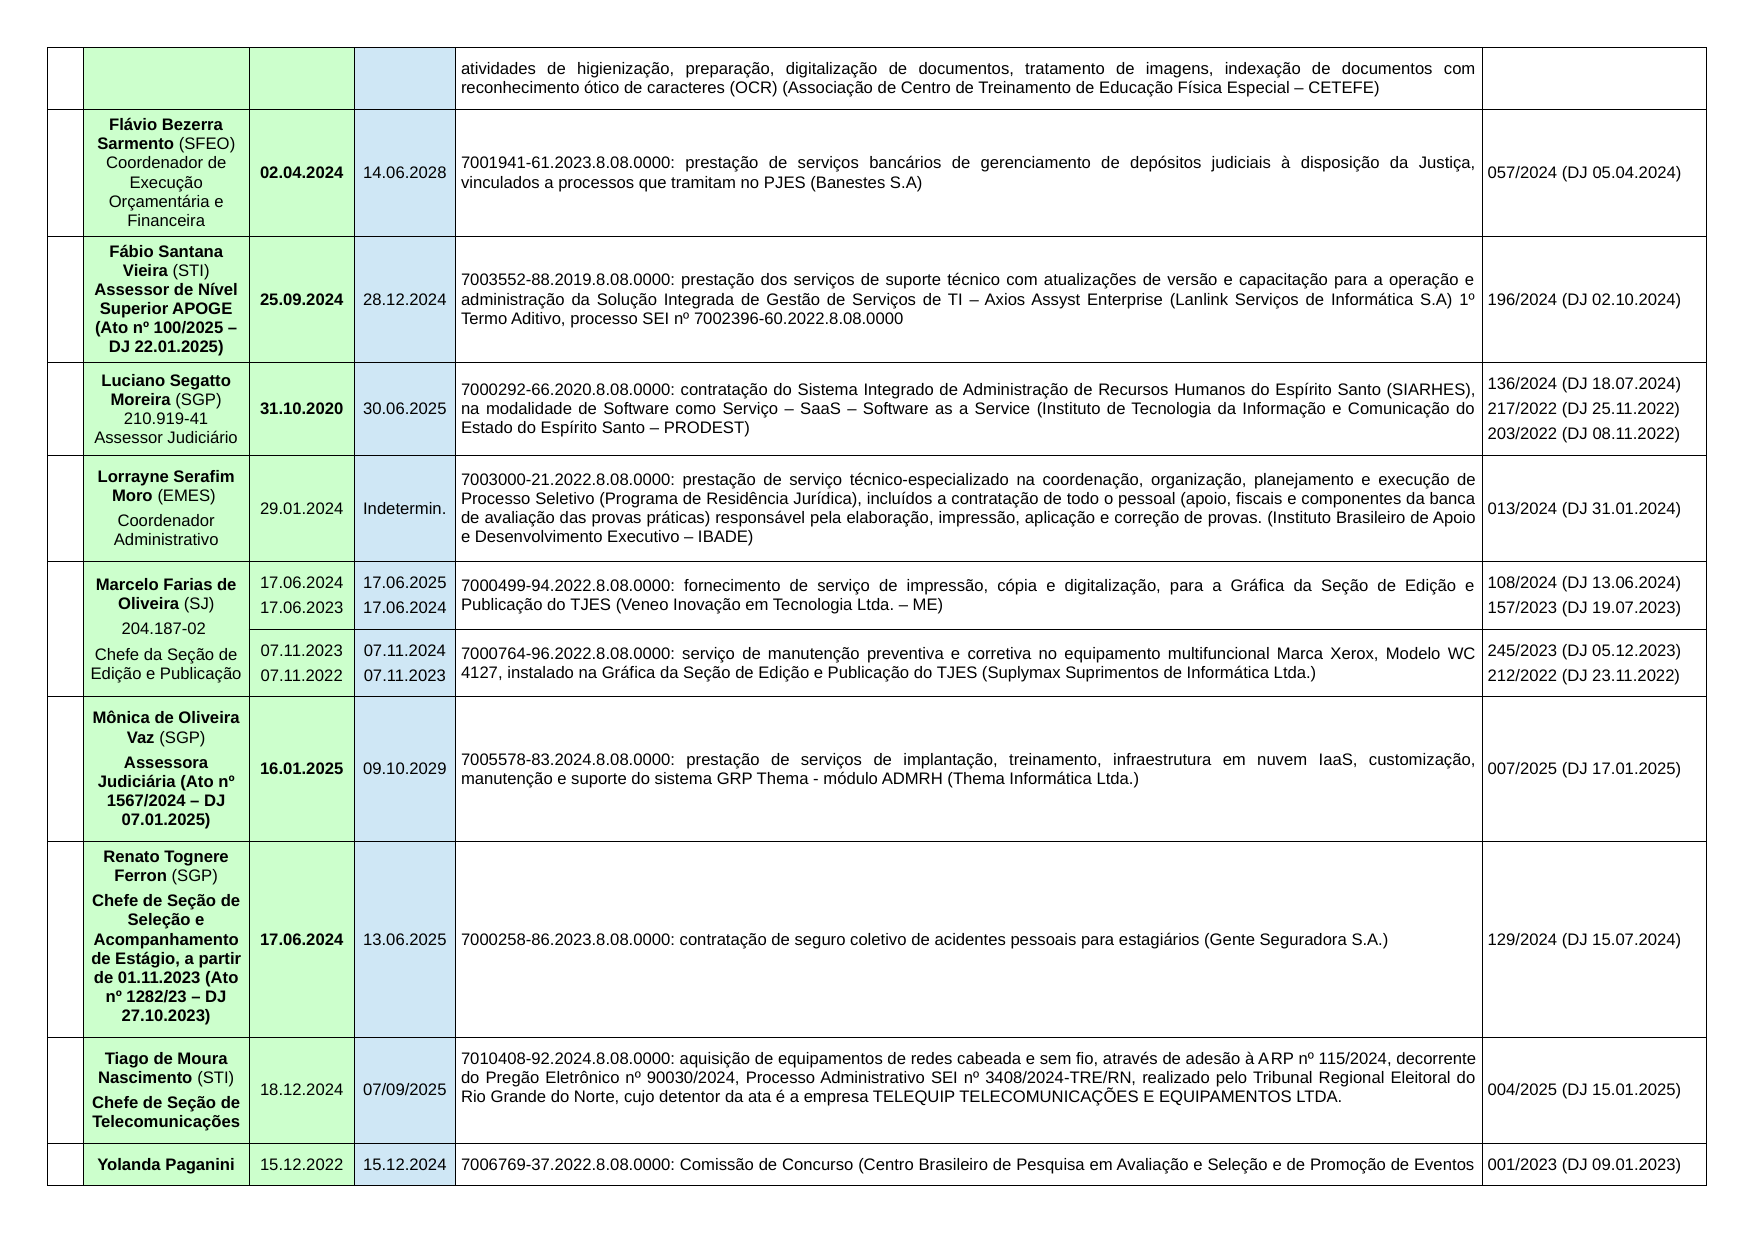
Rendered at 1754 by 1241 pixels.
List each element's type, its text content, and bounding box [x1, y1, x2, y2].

table_cell atividades de higienização, preparação, digitalização de documentos, tratamento de imagens, indexação de documentos com reconhecimento ótico de caracteres (OCR) (Associação de Centro de Treinamento de Educação Física Especial – CETEFE) [456, 48, 1482, 109]
table_cell [48, 1144, 83, 1185]
table_cell [48, 110, 83, 236]
table_cell 7003000-21.2022.8.08.0000: prestação de serviço técnico-especializado na coordenação, organização, planejamento e execução de Processo Seletivo (Programa de Residência Jurídica), incluídos a contratação de todo o pessoal (apoio, fiscais e componentes da banca de avaliação das provas práticas) responsável pela elaboração, impressão, aplicação e correção de provas. (Instituto Brasileiro de Apoio e Desenvolvimento Executivo – IBADE) [456, 456, 1482, 561]
table_cell Tiago de Moura Nascimento (STI) Chefe de Seção de Telecomunicações [84, 1038, 249, 1143]
table_cell [355, 48, 455, 109]
table_cell 108/2024 (DJ 13.06.2024) 157/2023 (DJ 19.07.2023) [1483, 562, 1706, 629]
table_cell 245/2023 (DJ 05.12.2023) 212/2022 (DJ 23.11.2022) [1483, 630, 1706, 696]
table_cell Fábio Santana Vieira (STI) Assessor de Nível Superior APOGE (Ato nº 100/2025 – DJ 22.01.2025) [84, 237, 249, 362]
table_cell [48, 842, 83, 1037]
table_cell [48, 237, 83, 362]
table_cell 16.01.2025 [250, 697, 354, 841]
table_cell 07.11.2024 07.11.2023 [355, 630, 455, 696]
table_cell 136/2024 (DJ 18.07.2024) 217/2022 (DJ 25.11.2022) 203/2022 (DJ 08.11.2022) [1483, 363, 1706, 455]
table_cell 7001941-61.2023.8.08.0000: prestação de serviços bancários de gerenciamento de depósitos judiciais à disposição da Justiça, vinculados a processos que tramitam no PJES (Banestes S.A) [456, 110, 1482, 236]
table_cell 17.06.2024 17.06.2023 [250, 562, 354, 629]
table_cell 30.06.2025 [355, 363, 455, 455]
table_cell 7000499-94.2022.8.08.0000: fornecimento de serviço de impressão, cópia e digitalização, para a Gráfica da Seção de Edição e Publicação do TJES (Veneo Inovação em Tecnologia Ltda. – ME) [456, 562, 1482, 629]
table_cell 196/2024 (DJ 02.10.2024) [1483, 237, 1706, 362]
table_cell [48, 1038, 83, 1143]
table_cell 02.04.2024 [250, 110, 354, 236]
table_cell 7010408-92.2024.8.08.0000: aquisição de equipamentos de redes cabeada e sem fio, através de adesão à ARP nº 115/2024, decorrente do Pregão Eletrônico nº 90030/2024, Processo Administrativo SEI nº 3408/2024-TRE/RN, realizado pelo Tribunal Regional Eleitoral do Rio Grande do Norte, cujo detentor da ata é a empresa TELEQUIP TELECOMUNICAÇÕES E EQUIPAMENTOS LTDA. [456, 1038, 1482, 1143]
table_cell 07.11.2023 07.11.2022 [250, 630, 354, 696]
table_cell 28.12.2024 [355, 237, 455, 362]
table_cell 007/2025 (DJ 17.01.2025) [1483, 697, 1706, 841]
table_cell [84, 48, 249, 109]
table_cell 7006769-37.2022.8.08.0000: Comissão de Concurso (Centro Brasileiro de Pesquisa em Avaliação e Seleção e de Promoção de Eventos [456, 1144, 1482, 1185]
table_cell 07/09/2025 [355, 1038, 455, 1143]
table_cell 25.09.2024 [250, 237, 354, 362]
table_cell Renato Tognere Ferron (SGP) Chefe de Seção de Seleção e Acompanhamento de Estágio, a partir de 01.11.2023 (Ato nº 1282/23 – DJ 27.10.2023) [84, 842, 249, 1037]
table_cell Indetermin. [355, 456, 455, 561]
table_cell [1483, 48, 1706, 109]
table_cell 7003552-88.2019.8.08.0000: prestação dos serviços de suporte técnico com atualizações de versão e capacitação para a operação e administração da Solução Integrada de Gestão de Serviços de TI – Axios Assyst Enterprise (Lanlink Serviços de Informática S.A) 1º Termo Aditivo, processo SEI nº 7002396-60.2022.8.08.0000 [456, 237, 1482, 362]
table_cell 15.12.2022 [250, 1144, 354, 1185]
table_cell 013/2024 (DJ 31.01.2024) [1483, 456, 1706, 561]
table_cell [48, 562, 83, 696]
table_cell Flávio Bezerra Sarmento (SFEO) Coordenador de Execução Orçamentária e Financeira [84, 110, 249, 236]
table_cell 17.06.2024 [250, 842, 354, 1037]
table_cell Marcelo Farias de Oliveira (SJ) 204.187-02 Chefe da Seção de Edição e Publicação [84, 562, 249, 696]
table_cell [48, 363, 83, 455]
table_cell 29.01.2024 [250, 456, 354, 561]
table_cell 057/2024 (DJ 05.04.2024) [1483, 110, 1706, 236]
table_cell Lorrayne Serafim Moro (EMES) Coordenador Administrativo [84, 456, 249, 561]
table_cell 7000292-66.2020.8.08.0000: contratação do Sistema Integrado de Administração de Recursos Humanos do Espírito Santo (SIARHES), na modalidade de Software como Serviço – SaaS – Software as a Service (Instituto de Tecnologia da Informação e Comunicação do Estado do Espírito Santo – PRODEST) [456, 363, 1482, 455]
table_cell 14.06.2028 [355, 110, 455, 236]
table_cell Yolanda Paganini [84, 1144, 249, 1185]
table_cell 09.10.2029 [355, 697, 455, 841]
table_cell 13.06.2025 [355, 842, 455, 1037]
table_cell 001/2023 (DJ 09.01.2023) [1483, 1144, 1706, 1185]
table_cell 15.12.2024 [355, 1144, 455, 1185]
table_cell [48, 48, 83, 109]
table_cell Mônica de Oliveira Vaz (SGP) Assessora Judiciária (Ato nº 1567/2024 – DJ 07.01.2025) [84, 697, 249, 841]
table_cell 17.06.2025 17.06.2024 [355, 562, 455, 629]
table_cell [48, 697, 83, 841]
table_cell Luciano Segatto Moreira (SGP) 210.919-41 Assessor Judiciário [84, 363, 249, 455]
table_cell 129/2024 (DJ 15.07.2024) [1483, 842, 1706, 1037]
table_cell [48, 456, 83, 561]
table_cell [250, 48, 354, 109]
table_cell 31.10.2020 [250, 363, 354, 455]
table_cell 004/2025 (DJ 15.01.2025) [1483, 1038, 1706, 1143]
table_cell 7000258-86.2023.8.08.0000: contratação de seguro coletivo de acidentes pessoais para estagiários (Gente Seguradora S.A.) [456, 842, 1482, 1037]
table_cell 18.12.2024 [250, 1038, 354, 1143]
table_cell 7005578-83.2024.8.08.0000: prestação de serviços de implantação, treinamento, infraestrutura em nuvem IaaS, customização, manutenção e suporte do sistema GRP Thema - módulo ADMRH (Thema Informática Ltda.) [456, 697, 1482, 841]
table_cell 7000764-96.2022.8.08.0000: serviço de manutenção preventiva e corretiva no equipamento multifuncional Marca Xerox, Modelo WC 4127, instalado na Gráfica da Seção de Edição e Publicação do TJES (Suplymax Suprimentos de Informática Ltda.) [456, 630, 1482, 696]
